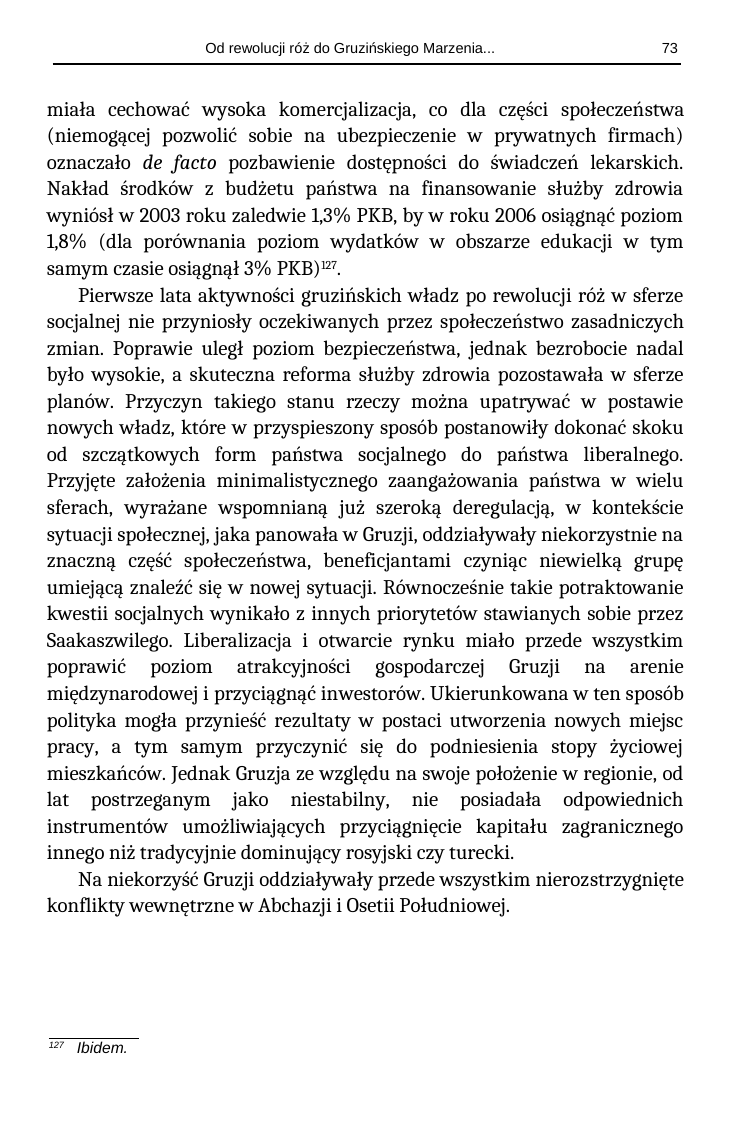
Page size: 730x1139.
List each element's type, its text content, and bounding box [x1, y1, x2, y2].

text Od rewolucji róż do Gruzińskiego Marzenia... [205, 40, 527, 57]
text Na niekorzyść Gruzji oddziaływały przede wszystkim nieroz­strzygnięte konflikty wewnętrzne w Abchazji i Osetii Południowej. [47, 868, 684, 918]
text miała cechować wysoka komercjalizacja, co dla części społeczeń­stwa (niemogącej pozwolić sobie na ubezpieczenie w prywatnych firmach) oznaczało de facto pozbawienie dostępności do świadczeń lekarskich. Nakład środków z budżetu państwa na finansowanie służby zdrowia wyniósł w 2003 roku zaledwie 1,3% PKB, by w roku 2006 osiągnąć poziom 1,8% (dla porównania poziom wydatków w obszarze edukacji w tym samym czasie osiągnął 3% PKB)127. [47, 97, 684, 281]
text 127 Ibidem. [49, 1039, 139, 1056]
text 73 [662, 40, 683, 57]
text Pierwsze lata aktywności gruzińskich władz po rewolucji róż w sferze socjalnej nie przyniosły oczekiwanych przez społeczeń­stwo zasadniczych zmian. Poprawie uległ poziom bezpieczeństwa, jednak bezrobocie nadal było wysokie, a skuteczna reforma służby zdrowia pozostawała w sferze planów. Przyczyn takiego stanu rzeczy można upatrywać w postawie nowych władz, które w przyspie­szony sposób postanowiły dokonać skoku od szczątkowych form państwa socjalnego do państwa liberalnego. Przyjęte założenia minimalistycznego zaangażowania państwa w wielu sferach, wy­rażane wspomnianą już szeroką deregulacją, w kontekście sytuacji społecznej, jaka panowała w Gruzji, oddziaływały niekorzystnie na znaczną część społeczeństwa, beneficjantami czyniąc niewielką grupę umiejącą znaleźć się w nowej sytuacji. Równocześnie takie potraktowanie kwestii socjalnych wynikało z innych priorytetów stawianych sobie przez Saakaszwilego. Liberalizacja i otwarcie rynku miało przede wszystkim poprawić poziom atrakcyjności gospodarczej Gruzji na arenie międzynarodowej i przyciągnąć in­westorów. Ukierunkowana w ten sposób polityka mogła przynieść rezultaty w postaci utworzenia nowych miejsc pracy, a tym samym przyczynić się do podniesienia stopy życiowej mieszkańców. Jednak Gruzja ze względu na swoje położenie w regionie, od lat postrzega­nym jako niestabilny, nie posiadała odpowiednich instrumentów umożliwiających przyciągnięcie kapitału zagranicznego innego niż tradycyjnie dominujący rosyjski czy turecki. [47, 283, 684, 865]
